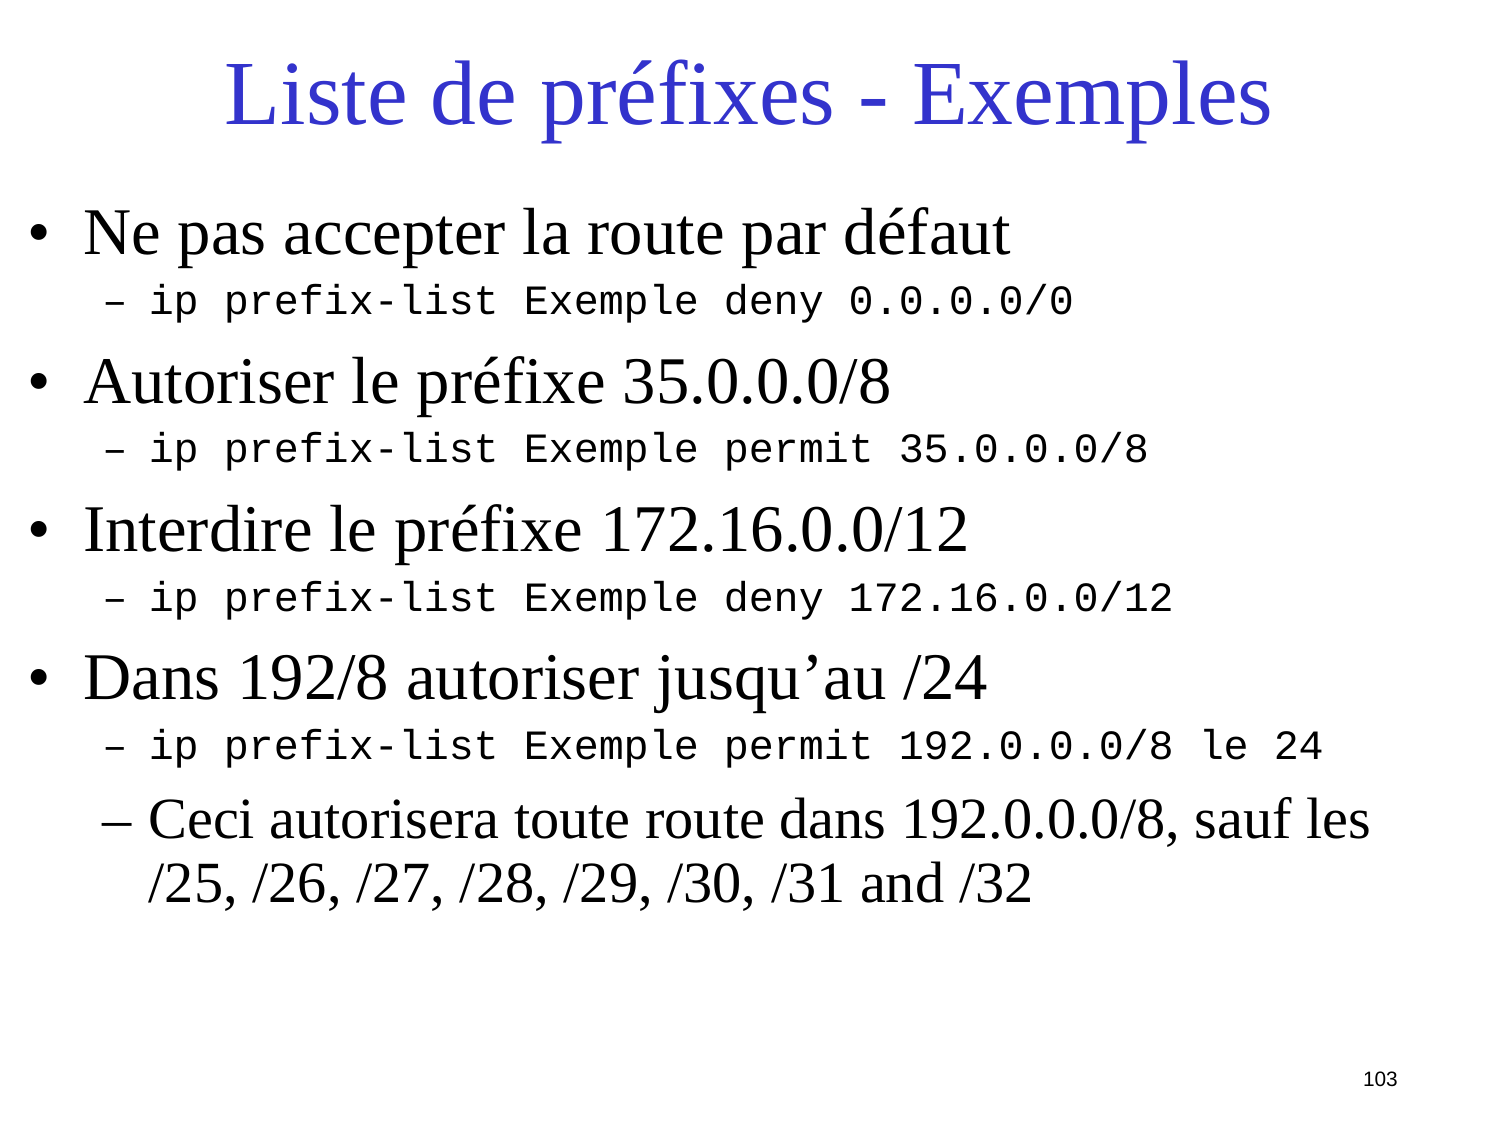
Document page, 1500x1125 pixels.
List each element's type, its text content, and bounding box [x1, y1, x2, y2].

list Ne pas accepter la route par défaut ip prefix-list Exemple deny 0.0.0.0/0 Autoriser le préfixe 35.0.0.0/8 ip prefix-list Exemple permit 35.0.0.0/8 Interdire le préfixe 172.16.0.0/12 ip prefix-list Exemple deny 172.16.0.0/12 Dans 192/8 autoriser jusqu’au /24 ip prefix-list Exemple permit 192.0.0.0/8 le 24 Ceci autorisera toute route dans 192.0.0.0/8, sauf les /25, /26, /27, /28, /29, /30, /31 and /32 [12, 187, 1388, 1101]
title Liste de préfixes - Exemples [112, 0, 1388, 187]
